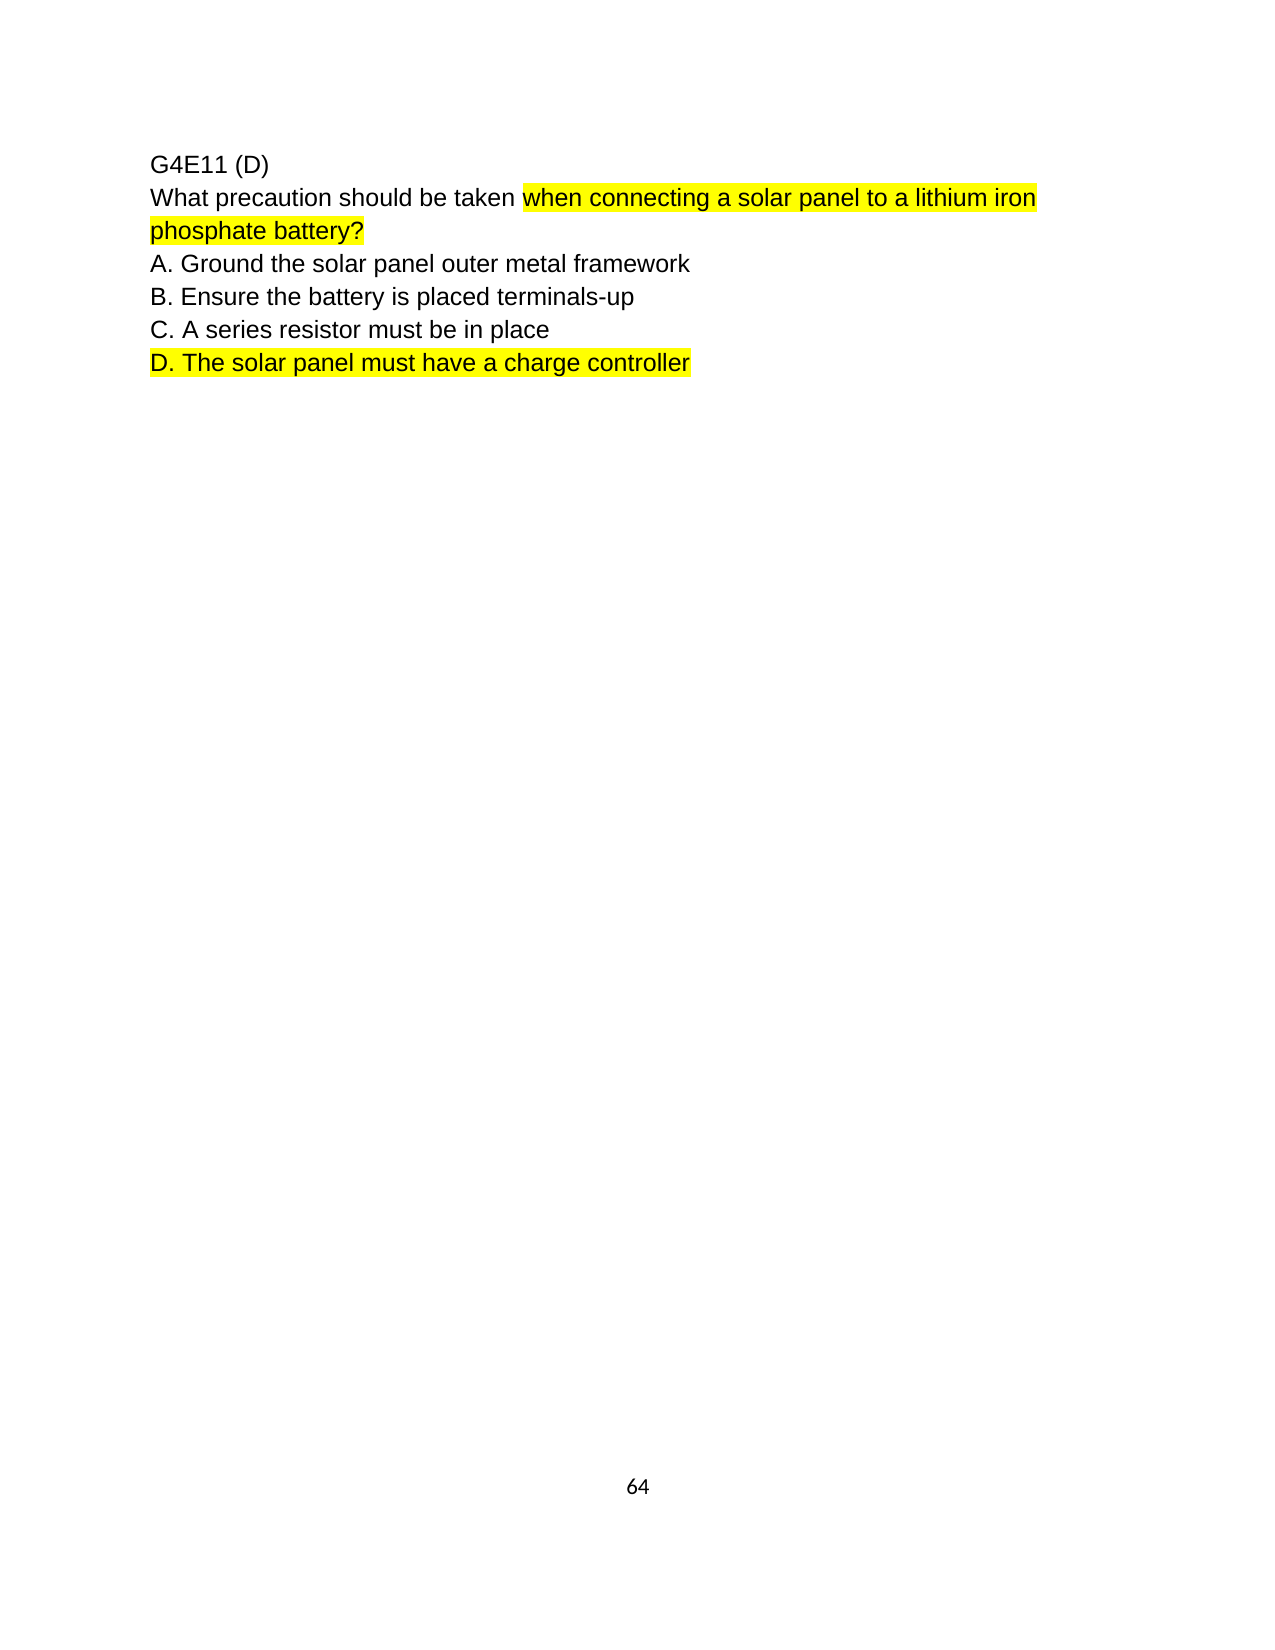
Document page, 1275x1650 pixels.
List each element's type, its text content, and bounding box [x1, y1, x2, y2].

text G4E11 (D) What precaution should be taken when connecting a solar panel to a lithium iron phosphate battery? A. Ground the solar panel outer metal framework B. Ensure the battery is placed terminals-up C. A series resistor must be in place D. The solar panel must have a charge controller [150, 150, 1125, 377]
